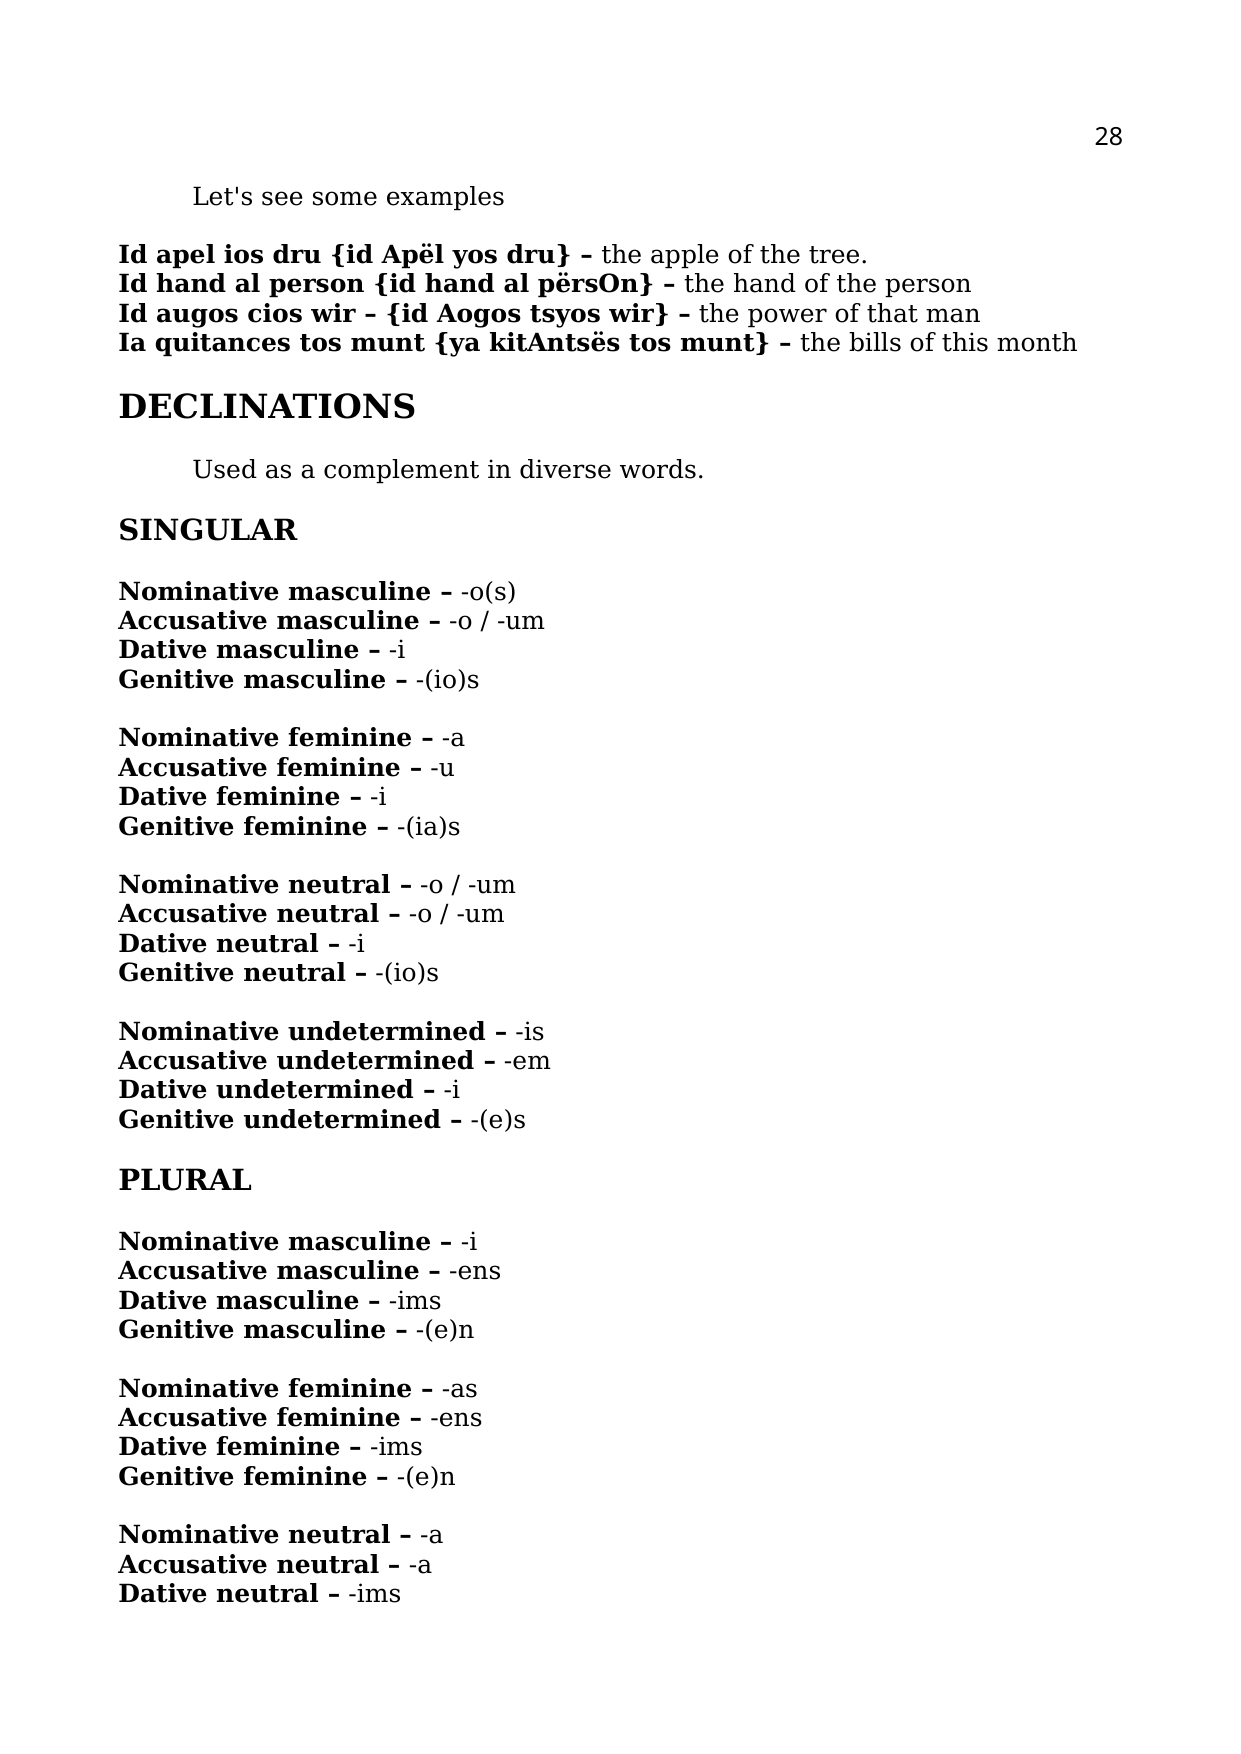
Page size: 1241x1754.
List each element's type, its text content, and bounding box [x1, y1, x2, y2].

text Nominative neutral – -o / -um [118, 870, 1123, 899]
text Accusative feminine – -ens [118, 1403, 1123, 1432]
text Dative neutral – -i [118, 929, 1123, 958]
text Dative feminine – -i [118, 782, 1123, 812]
text Nominative neutral – -a [118, 1520, 1123, 1549]
text Accusative masculine – -ens [118, 1256, 1123, 1286]
text Genitive masculine – -(io)s [118, 665, 1123, 694]
text Let's see some examples [118, 182, 1123, 211]
text Accusative undetermined – -em [118, 1046, 1123, 1076]
text Nominative masculine – -o(s) [118, 577, 1123, 606]
text Dative feminine – -ims [118, 1432, 1123, 1462]
text Accusative feminine – -u [118, 753, 1123, 782]
text Dative masculine – -i [118, 636, 1123, 665]
text Dative masculine – -ims [118, 1286, 1123, 1315]
text Id augos cios wir – {id Aogos tsyos wir} – the power of that man [118, 299, 1123, 328]
text Nominative feminine – -as [118, 1373, 1123, 1403]
text Genitive feminine – -(e)n [118, 1462, 1123, 1491]
subtitle DECLINATIONS [118, 387, 1123, 426]
text Id hand al person {id hand al përsOn} – the hand of the person [118, 269, 1123, 299]
subtitle SINGULAR [118, 513, 1123, 548]
text Nominative masculine – -i [118, 1227, 1123, 1256]
text Accusative neutral – -o / -um [118, 899, 1123, 929]
text Used as a complement in diverse words. [118, 455, 1123, 484]
text Nominative undetermined – -is [118, 1017, 1123, 1046]
text Genitive feminine – -(ia)s [118, 812, 1123, 841]
text Dative neutral – -ims [118, 1579, 1123, 1608]
subtitle PLURAL [118, 1163, 1123, 1198]
text Accusative masculine – -o / -um [118, 606, 1123, 636]
text Id apel ios dru {id Apël yos dru} – the apple of the tree. [118, 240, 1123, 269]
text Ia quitances tos munt {ya kitAntsës tos munt} – the bills of this month [118, 328, 1123, 357]
text Accusative neutral – -a [118, 1549, 1123, 1579]
text Genitive neutral – -(io)s [118, 958, 1123, 988]
text Nominative feminine – -a [118, 723, 1123, 753]
text Genitive undetermined – -(e)s [118, 1105, 1123, 1134]
text Dative undetermined – -i [118, 1076, 1123, 1105]
text Genitive masculine – -(e)n [118, 1315, 1123, 1344]
